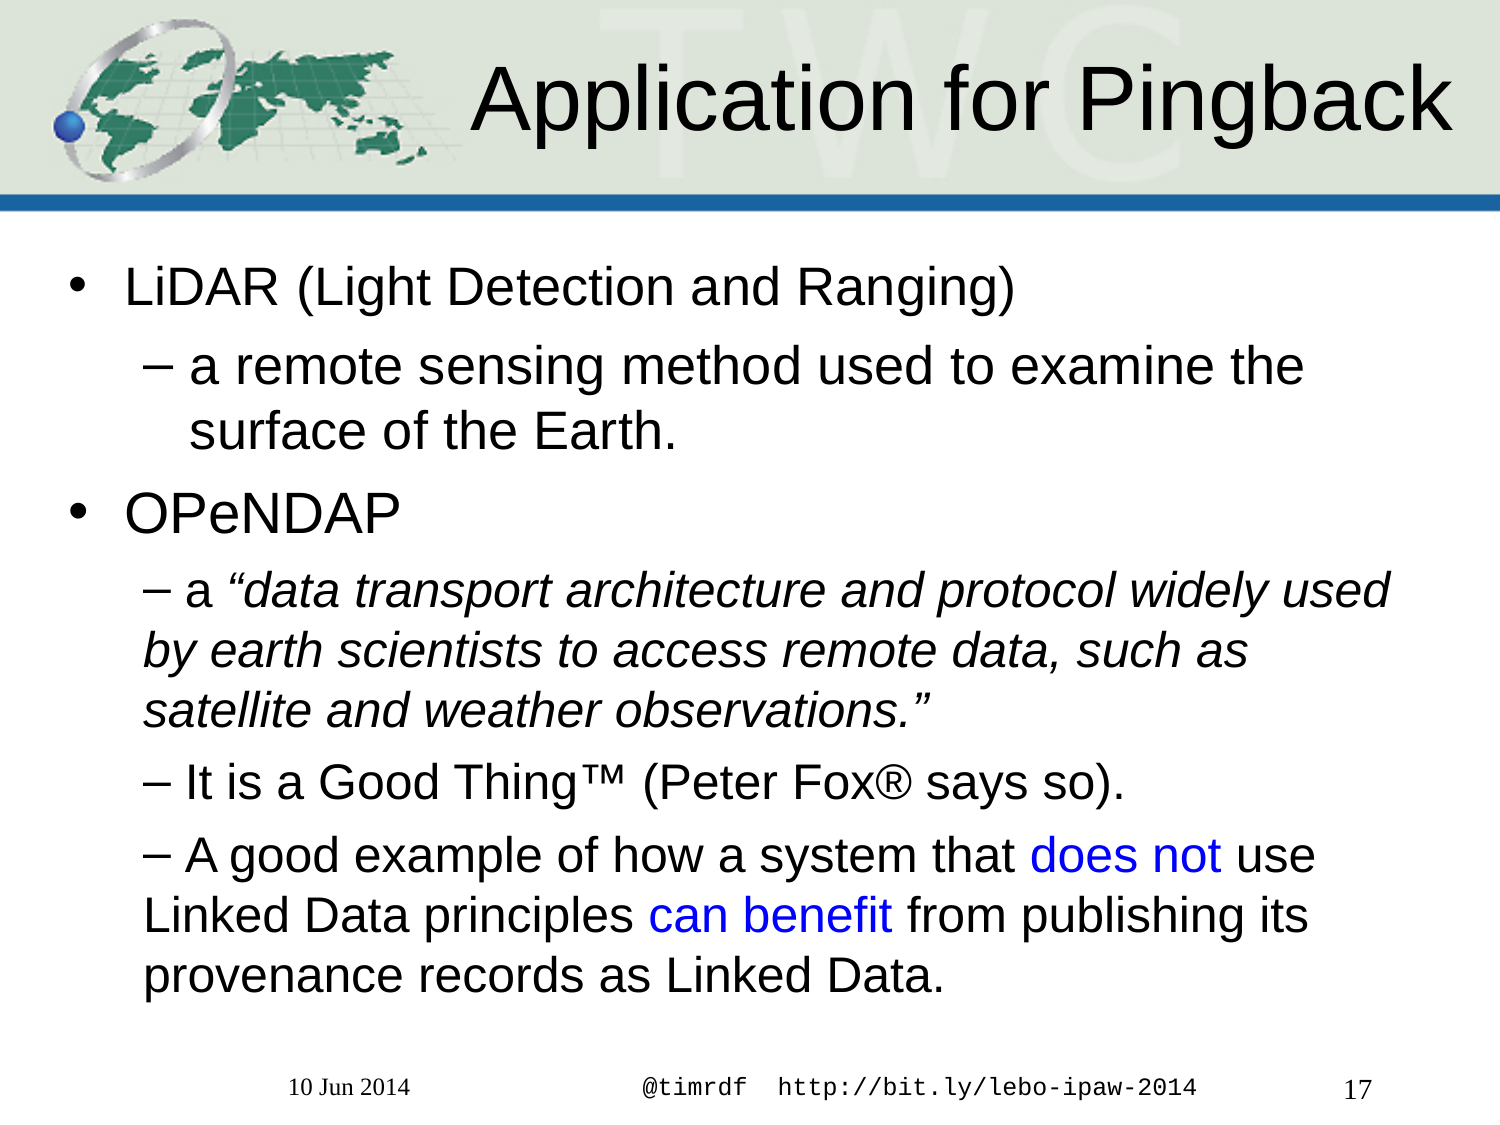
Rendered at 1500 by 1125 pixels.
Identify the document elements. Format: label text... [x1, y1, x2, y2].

title Application for Pingback [424, 0, 1500, 188]
picture [0, 0, 1500, 212]
list LiDAR (Light Detection and Ranging) a remote sensing method used to examine the surface of the Earth. OPeNDAP a “data transport architecture and protocol widely used by earth scientists to access remote data, such as satellite and weather observations.” It is a Good Thing™ (Peter Fox® says so). A good example of how a system that does not use Linked Data principles can benefit from publishing its provenance records as Linked Data. [53, 243, 1424, 1000]
